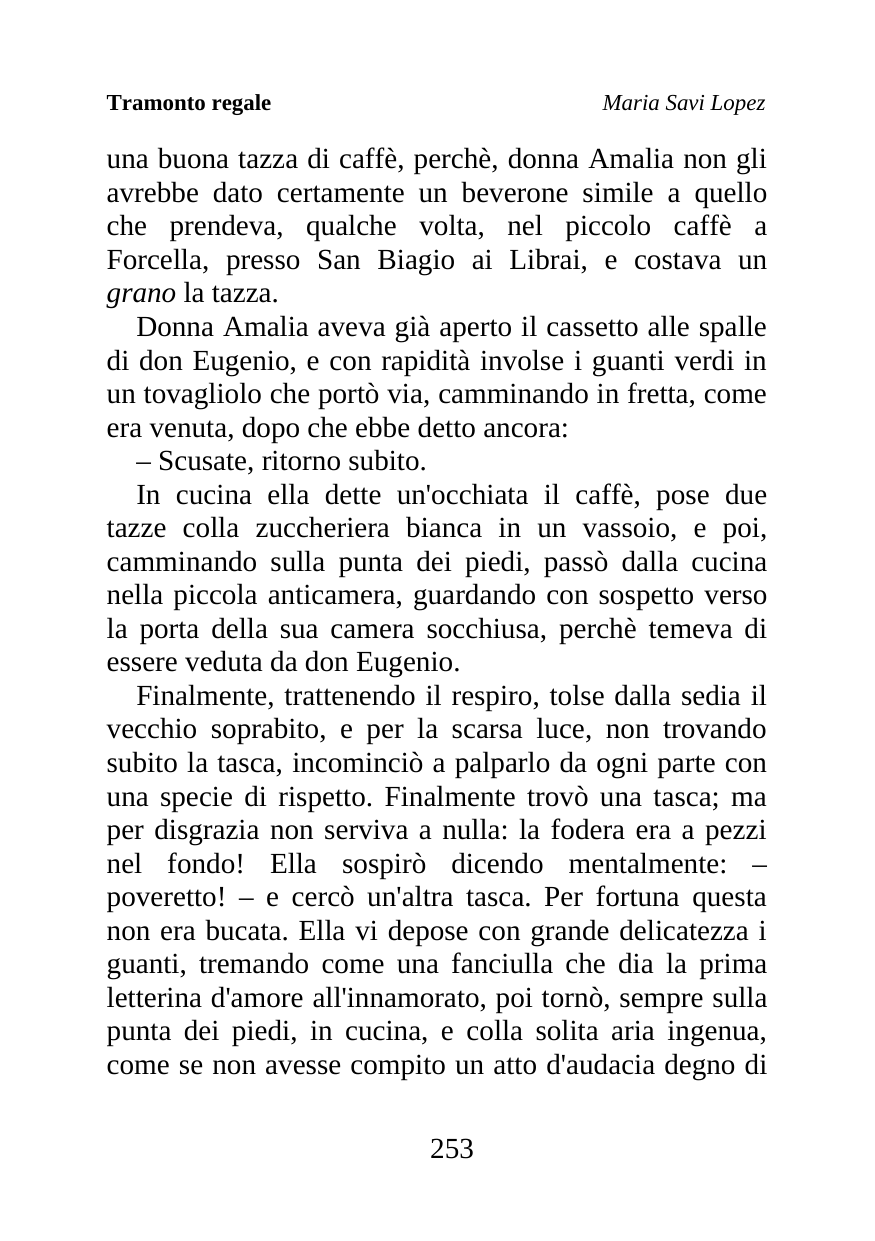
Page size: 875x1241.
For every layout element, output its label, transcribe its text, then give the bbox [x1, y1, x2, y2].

text – Scusate, ritorno subito. [106, 443, 768, 477]
text In cucina ella dette un'occhiata il caffè, pose due tazze colla zuccheriera bianca in un vassoio, e poi, camminando sulla punta dei piedi, passò dalla cucina nella piccola anticamera, guardando con sospetto verso la porta della sua camera socchiusa, perchè temeva di essere veduta da don Eugenio. [106, 477, 768, 678]
text una buona tazza di caffè, perchè, donna Amalia non gli avrebbe dato certamente un beverone simile a quello che prendeva, qualche volta, nel piccolo caffè a Forcella, presso San Biagio ai Librai, e costava un grano la tazza. [106, 141, 768, 309]
text Finalmente, trattenendo il respiro, tolse dalla sedia il vecchio soprabito, e per la scarsa luce, non trovando subito la tasca, incominciò a palparlo da ogni parte con una specie di rispetto. Finalmente trovò una tasca; ma per disgrazia non serviva a nulla: la fodera era a pezzi nel fondo! Ella sospirò dicendo mentalmente: – poveretto! – e cercò un'altra tasca. Per fortuna questa non era bucata. Ella vi depose con grande delicatezza i guanti, tremando come una fanciulla che dia la prima letterina d'amore all'innamorato, poi tornò, sempre sulla punta dei piedi, in cucina, e colla solita aria ingenua, come se non avesse compito un atto d'audacia degno di [106, 678, 768, 1081]
text Donna Amalia aveva già aperto il cassetto alle spalle di don Eugenio, e con rapidità involse i guanti verdi in un tovagliolo che portò via, camminando in fretta, come era venuta, dopo che ebbe detto ancora: [106, 309, 768, 443]
